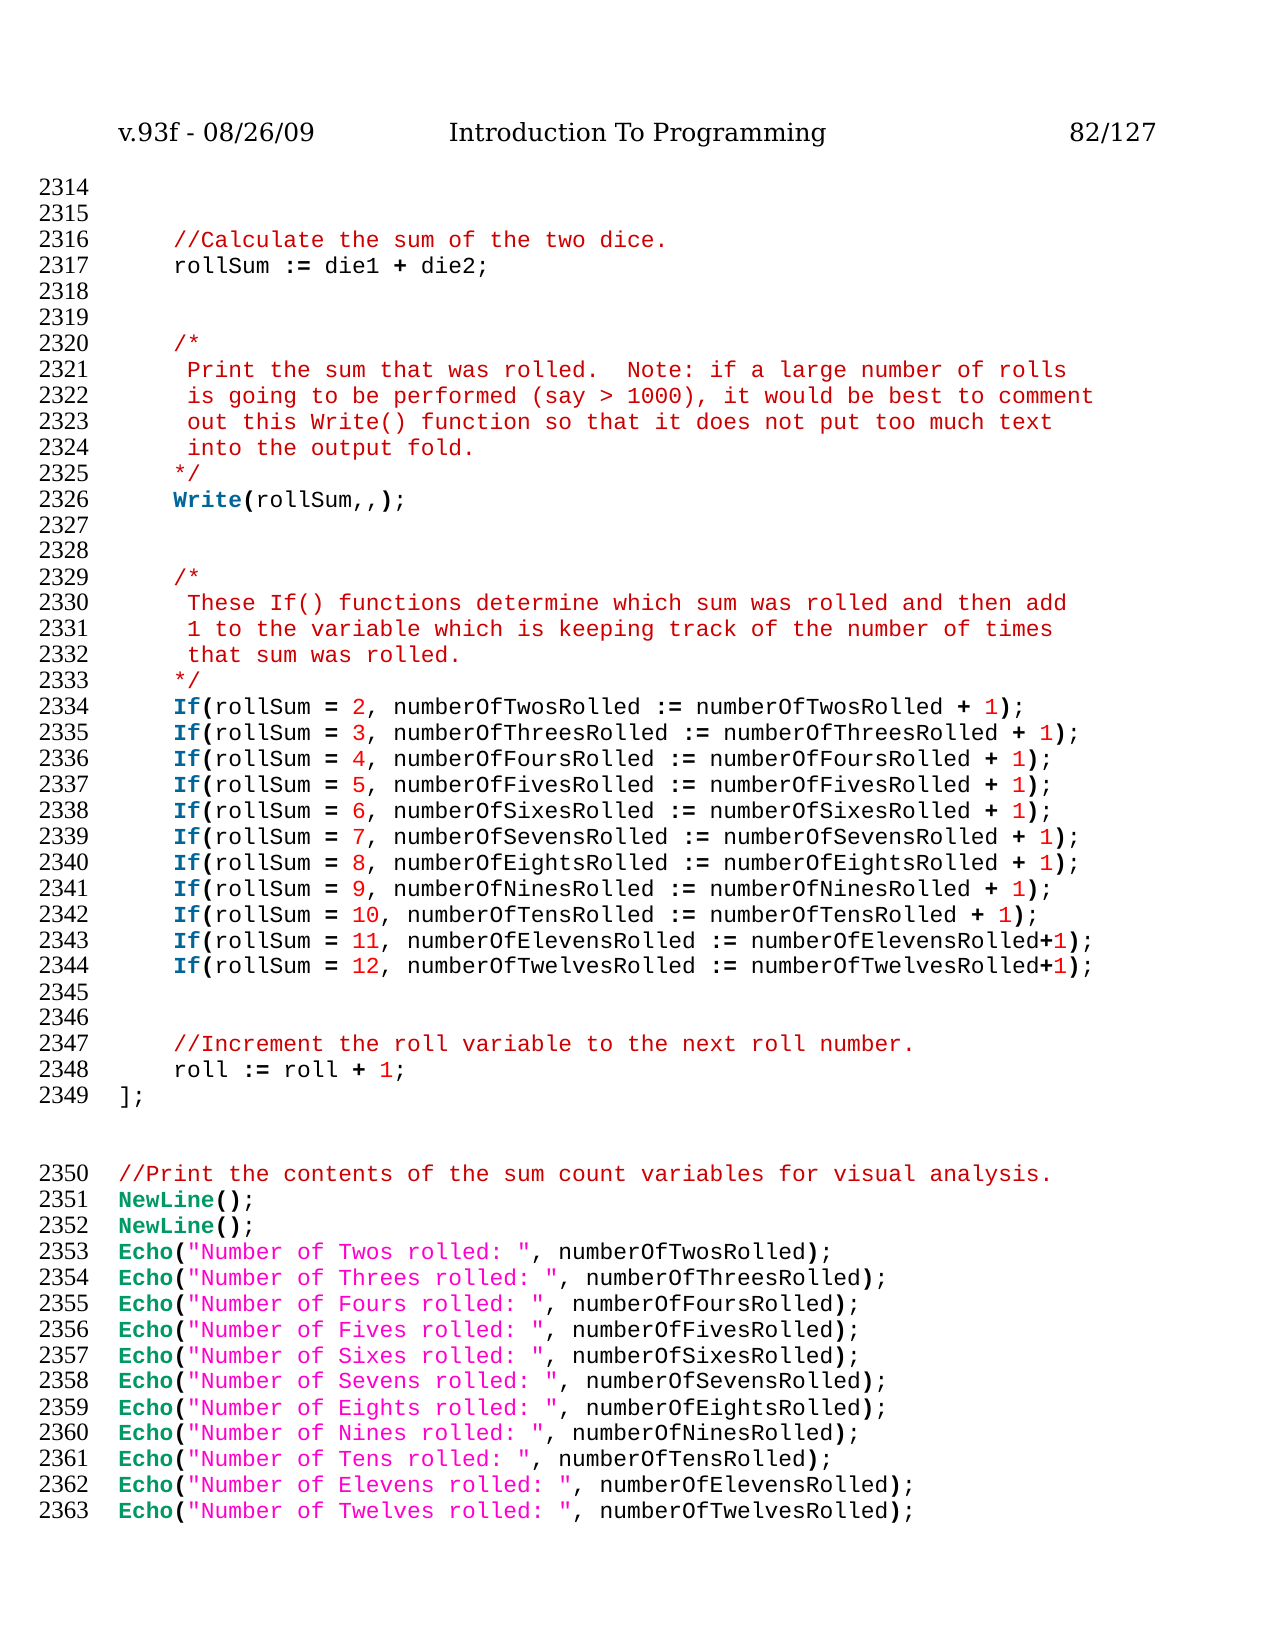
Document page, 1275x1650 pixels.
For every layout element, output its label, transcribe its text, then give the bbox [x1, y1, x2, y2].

text */ [118, 462, 1157, 488]
text If(rollSum = 3, numberOfThreesRolled := numberOfThreesRolled + 1); [118, 721, 1157, 747]
text Echo("Number of Sevens rolled: ", numberOfSevensRolled); [118, 1370, 1157, 1396]
text If(rollSum = 6, numberOfSixesRolled := numberOfSixesRolled + 1); [118, 799, 1157, 825]
text Echo("Number of Tens rolled: ", numberOfTensRolled); [118, 1448, 1157, 1474]
text NewLine(); [118, 1188, 1157, 1214]
text If(rollSum = 8, numberOfEightsRolled := numberOfEightsRolled + 1); [118, 851, 1157, 877]
text If(rollSum = 12, numberOfTwelvesRolled := numberOfTwelvesRolled+1); [118, 955, 1157, 981]
text /* [118, 566, 1157, 592]
text If(rollSum = 4, numberOfFoursRolled := numberOfFoursRolled + 1); [118, 747, 1157, 773]
text Echo("Number of Twos rolled: ", numberOfTwosRolled); [118, 1240, 1157, 1266]
text Echo("Number of Threes rolled: ", numberOfThreesRolled); [118, 1266, 1157, 1292]
text ]; [118, 1084, 1157, 1111]
text roll := roll + 1; [118, 1059, 1157, 1084]
text Echo("Number of Elevens rolled: ", numberOfElevensRolled); [118, 1474, 1157, 1499]
text NewLine(); [118, 1214, 1157, 1240]
text Write(rollSum,,); [118, 488, 1157, 514]
text Echo("Number of Nines rolled: ", numberOfNinesRolled); [118, 1422, 1157, 1448]
text Echo("Number of Fours rolled: ", numberOfFoursRolled); [118, 1292, 1157, 1318]
text Print the sum that was rolled. Note: if a large number of rolls [118, 358, 1157, 384]
text If(rollSum = 10, numberOfTensRolled := numberOfTensRolled + 1); [118, 903, 1157, 929]
text that sum was rolled. [118, 644, 1157, 669]
text If(rollSum = 2, numberOfTwosRolled := numberOfTwosRolled + 1); [118, 696, 1157, 721]
text Echo("Number of Twelves rolled: ", numberOfTwelvesRolled); [118, 1499, 1157, 1526]
text If(rollSum = 11, numberOfElevensRolled := numberOfElevensRolled+1); [118, 929, 1157, 955]
text rollSum := die1 + die2; [118, 254, 1157, 281]
text Echo("Number of Sixes rolled: ", numberOfSixesRolled); [118, 1344, 1157, 1370]
text If(rollSum = 5, numberOfFivesRolled := numberOfFivesRolled + 1); [118, 773, 1157, 799]
text Echo("Number of Eights rolled: ", numberOfEightsRolled); [118, 1396, 1157, 1422]
text If(rollSum = 7, numberOfSevensRolled := numberOfSevensRolled + 1); [118, 825, 1157, 851]
text /* [118, 332, 1157, 358]
text Echo("Number of Fives rolled: ", numberOfFivesRolled); [118, 1318, 1157, 1344]
text //Print the contents of the sum count variables for visual analysis. [118, 1162, 1157, 1188]
text out this Write() function so that it does not put too much text [118, 410, 1157, 436]
text is going to be performed (say > 1000), it would be best to comment [118, 384, 1157, 410]
text If(rollSum = 9, numberOfNinesRolled := numberOfNinesRolled + 1); [118, 877, 1157, 903]
text //Calculate the sum of the two dice. [118, 229, 1157, 254]
text into the output fold. [118, 436, 1157, 462]
text */ [118, 669, 1157, 696]
text These If() functions determine which sum was rolled and then add [118, 592, 1157, 618]
text 1 to the variable which is keeping track of the number of times [118, 618, 1157, 644]
text //Increment the roll variable to the next roll number. [118, 1033, 1157, 1059]
